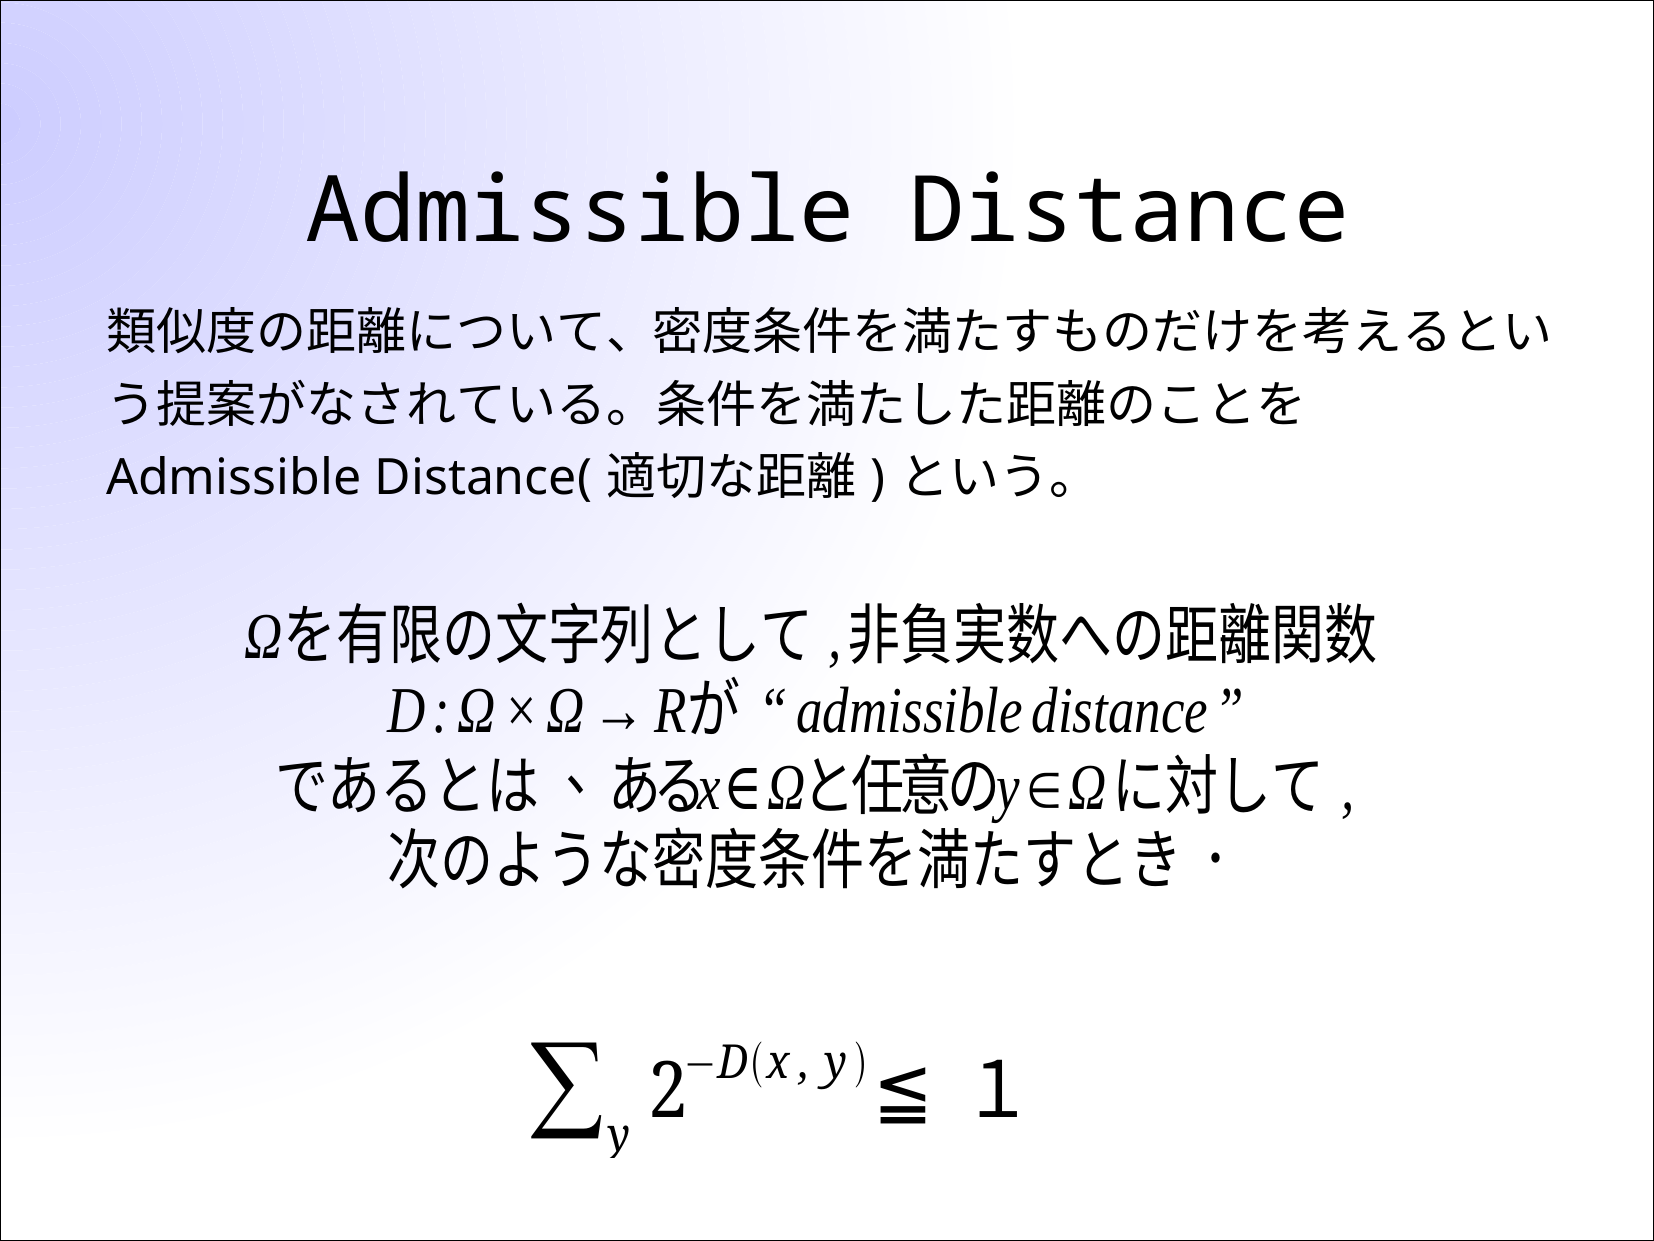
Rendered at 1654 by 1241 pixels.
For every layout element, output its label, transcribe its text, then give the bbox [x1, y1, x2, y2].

title Admissible Distance [121, 102, 1534, 291]
chart [236, 599, 1382, 899]
text_box 類似度の距離について、密度条件を満たすものだけを考えるという提案がなされている。条件を満たした距離のことを Admissible Distance(適切な距離)という。 [106, 291, 1553, 442]
chart [519, 1037, 1039, 1158]
